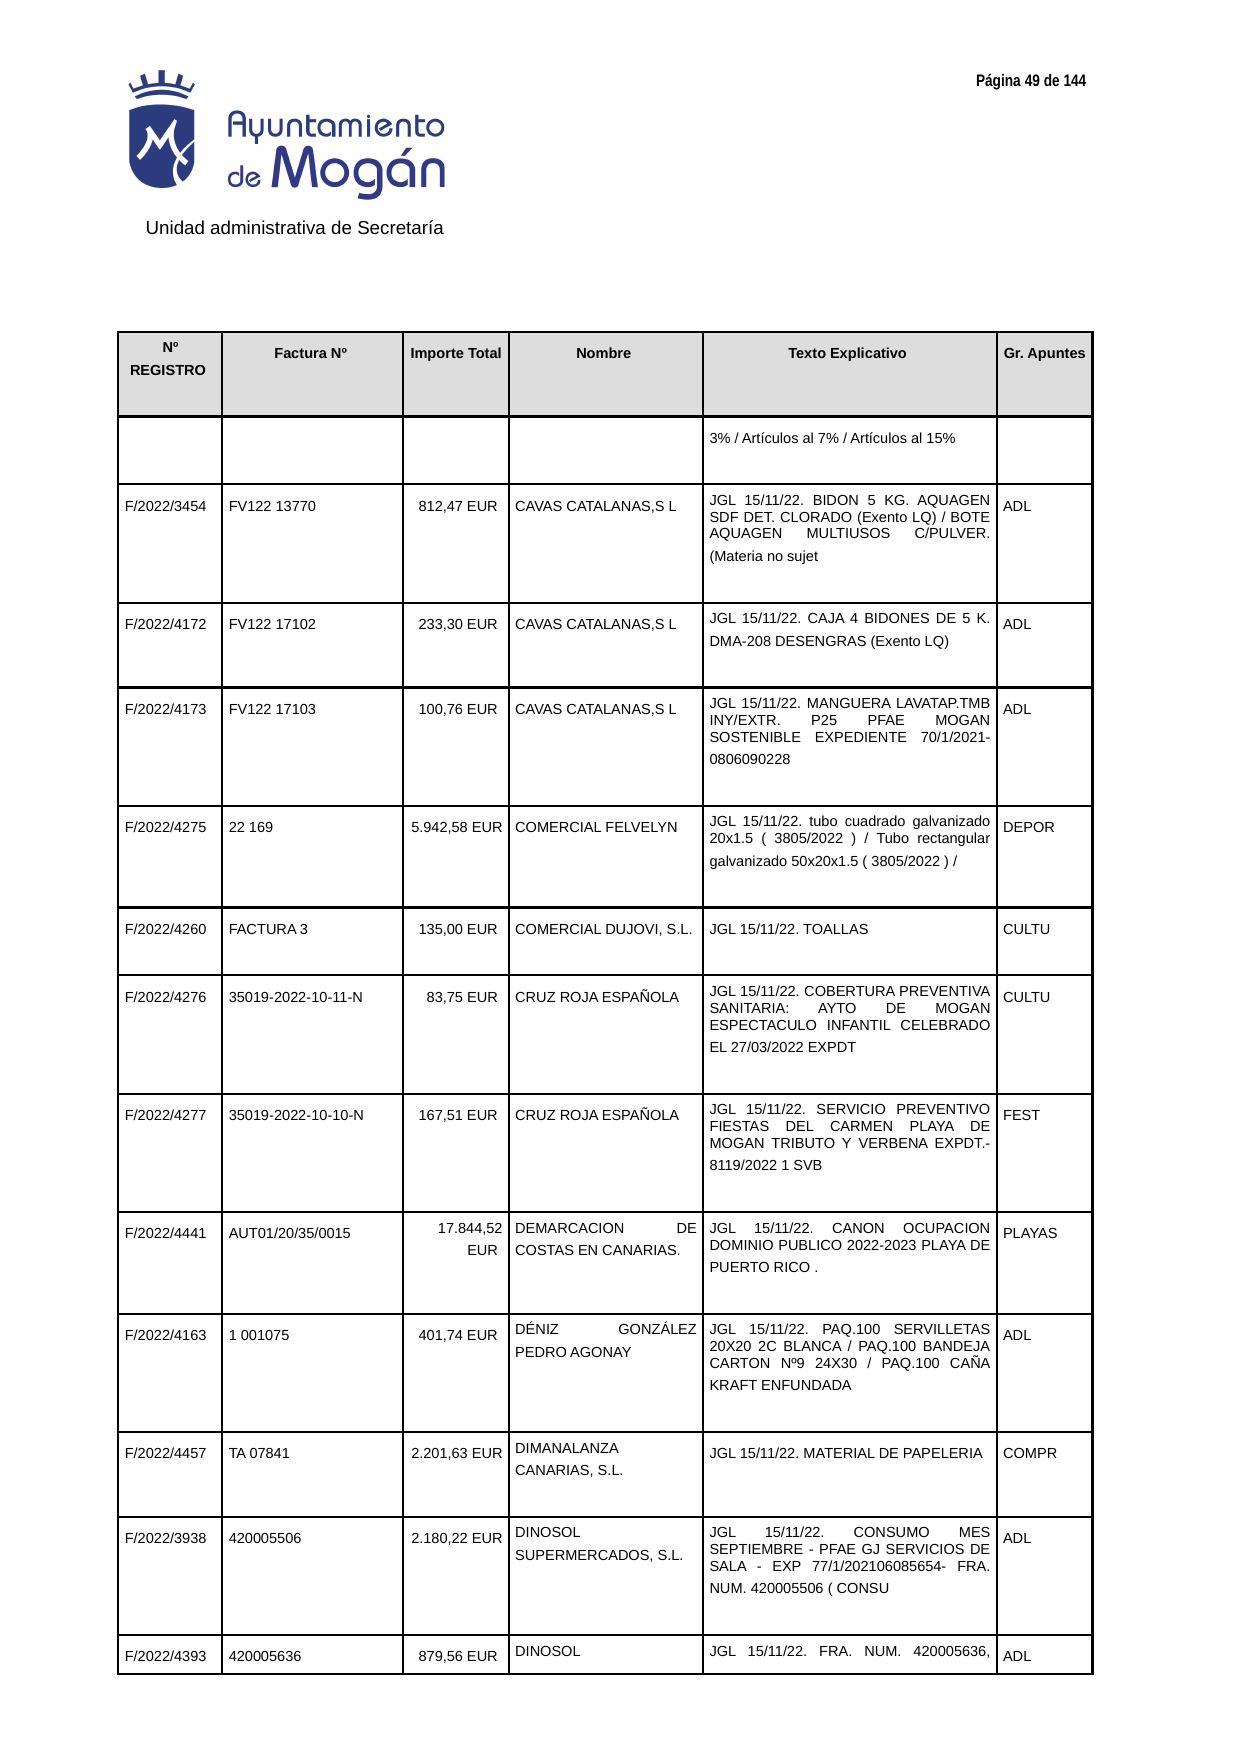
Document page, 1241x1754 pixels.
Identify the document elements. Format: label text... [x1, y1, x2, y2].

table_cell JGL 15/11/22. MATERIAL DE PAPELERIA [704, 1433, 996, 1516]
table_cell CAVAS CATALANAS,S L [510, 604, 702, 686]
table_cell 100,76 EUR [404, 689, 508, 805]
table_cell F/2022/4163 [119, 1315, 221, 1431]
table_cell JGL 15/11/22. TOALLAS [704, 909, 996, 974]
table_cell 22 169 [223, 807, 402, 906]
table_cell FACTURA 3 [223, 909, 402, 974]
table_cell 83,75 EUR [404, 976, 508, 1093]
table_cell CAVAS CATALANAS,S L [510, 485, 702, 602]
table_cell COMPR [998, 1433, 1091, 1516]
table_cell 1 001075 [223, 1315, 402, 1431]
table_cell [404, 418, 508, 483]
table_cell F/2022/4457 [119, 1433, 221, 1516]
table_cell F/2022/4441 [119, 1213, 221, 1313]
table_cell ADL [998, 689, 1091, 805]
table_cell JGL 15/11/22. tubo cuadrado galvanizado 20x1.5 ( 3805/2022 ) / Tubo rectangular galvanizado 50x20x1.5 ( 3805/2022 ) / [704, 807, 996, 906]
table_cell COMERCIAL DUJOVI, S.L. [510, 909, 702, 974]
table_cell AUT01/20/35/0015 [223, 1213, 402, 1313]
table_cell DÉNIZ GONZÁLEZ PEDRO AGONAY [510, 1315, 702, 1431]
table_cell CRUZ ROJA ESPAÑOLA [510, 976, 702, 1093]
table_cell CULTU [998, 976, 1091, 1093]
table_cell JGL 15/11/22. PAQ.100 SERVILLETAS 20X20 2C BLANCA / PAQ.100 BANDEJA CARTON Nº9 24X30 / PAQ.100 CAÑA KRAFT ENFUNDADA [704, 1315, 996, 1431]
table_cell JGL 15/11/22. FRA. NUM. 420005636, [704, 1636, 996, 1673]
table_cell 233,30 EUR [404, 604, 508, 686]
table_cell F/2022/4275 [119, 807, 221, 906]
table_cell CRUZ ROJA ESPAÑOLA [510, 1095, 702, 1211]
table_cell F/2022/3454 [119, 485, 221, 602]
table_cell ADL [998, 485, 1091, 602]
table_cell CULTU [998, 909, 1091, 974]
table_header Nº REGISTRO [119, 333, 221, 415]
table_cell F/2022/4260 [119, 909, 221, 974]
table_cell FEST [998, 1095, 1091, 1211]
table_cell 879,56 EUR [404, 1636, 508, 1673]
table_cell ADL [998, 604, 1091, 686]
table_header Factura Nº [223, 333, 402, 415]
table_cell 17.844,52 EUR [404, 1213, 508, 1313]
table_cell ADL [998, 1518, 1091, 1634]
table_cell JGL 15/11/22. MANGUERA LAVATAP.TMB INY/EXTR. P25 PFAE MOGAN SOSTENIBLE EXPEDIENTE 70/1/2021-0806090228 [704, 689, 996, 805]
table_cell ADL [998, 1636, 1091, 1673]
table_header Importe Total [404, 333, 508, 415]
table_cell PLAYAS [998, 1213, 1091, 1313]
table_cell 35019-2022-10-10-N [223, 1095, 402, 1211]
table_cell 35019-2022-10-11-N [223, 976, 402, 1093]
table_header Gr. Apuntes [998, 333, 1091, 415]
table_cell F/2022/4172 [119, 604, 221, 686]
table_cell F/2022/4277 [119, 1095, 221, 1211]
table_cell 420005636 [223, 1636, 402, 1673]
table_cell 5.942,58 EUR [404, 807, 508, 906]
table_cell DEPOR [998, 807, 1091, 906]
table_cell DIMANALANZA CANARIAS, S.L. [510, 1433, 702, 1516]
table_cell F/2022/4173 [119, 689, 221, 805]
table_cell 2.201,63 EUR [404, 1433, 508, 1516]
table_cell 420005506 [223, 1518, 402, 1634]
table_header Nombre [510, 333, 702, 415]
table_cell CAVAS CATALANAS,S L [510, 689, 702, 805]
table_cell JGL 15/11/22. SERVICIO PREVENTIVO FIESTAS DEL CARMEN PLAYA DE MOGAN TRIBUTO Y VERBENA EXPDT.-8119/2022 1 SVB [704, 1095, 996, 1211]
table_cell ADL [998, 1315, 1091, 1431]
table_cell [223, 418, 402, 483]
table_cell 812,47 EUR [404, 485, 508, 602]
table_cell TA 07841 [223, 1433, 402, 1516]
table_cell 167,51 EUR [404, 1095, 508, 1211]
picture [128, 70, 445, 206]
table_cell JGL 15/11/22. CAJA 4 BIDONES DE 5 K. DMA-208 DESENGRAS (Exento LQ) [704, 604, 996, 686]
table_cell F/2022/4393 [119, 1636, 221, 1673]
table_cell F/2022/3938 [119, 1518, 221, 1634]
table_cell DINOSOL [510, 1636, 702, 1673]
table_cell [510, 418, 702, 483]
table_cell 2.180,22 EUR [404, 1518, 508, 1634]
table_cell 3% / Artículos al 7% / Artículos al 15% [704, 418, 996, 483]
table_cell 401,74 EUR [404, 1315, 508, 1431]
table_cell [119, 418, 221, 483]
table_cell DINOSOL SUPERMERCADOS, S.L. [510, 1518, 702, 1634]
table_cell FV122 13770 [223, 485, 402, 602]
table_cell JGL 15/11/22. CONSUMO MES SEPTIEMBRE - PFAE GJ SERVICIOS DE SALA - EXP 77/1/202106085654- FRA. NUM. 420005506 ( CONSU [704, 1518, 996, 1634]
table_cell FV122 17103 [223, 689, 402, 805]
table_cell COMERCIAL FELVELYN [510, 807, 702, 906]
table_cell F/2022/4276 [119, 976, 221, 1093]
table_cell [998, 418, 1091, 483]
table_cell FV122 17102 [223, 604, 402, 686]
table_cell JGL 15/11/22. BIDON 5 KG. AQUAGEN SDF DET. CLORADO (Exento LQ) / BOTE AQUAGEN MULTIUSOS C/PULVER. (Materia no sujet [704, 485, 996, 602]
table_cell DEMARCACION DE COSTAS EN CANARIAS. [510, 1213, 702, 1313]
table_cell JGL 15/11/22. COBERTURA PREVENTIVA SANITARIA: AYTO DE MOGAN ESPECTACULO INFANTIL CELEBRADO EL 27/03/2022 EXPDT [704, 976, 996, 1093]
table_cell 135,00 EUR [404, 909, 508, 974]
table_header Texto Explicativo [704, 333, 996, 415]
table_cell JGL 15/11/22. CANON OCUPACION DOMINIO PUBLICO 2022-2023 PLAYA DE PUERTO RICO . [704, 1213, 996, 1313]
